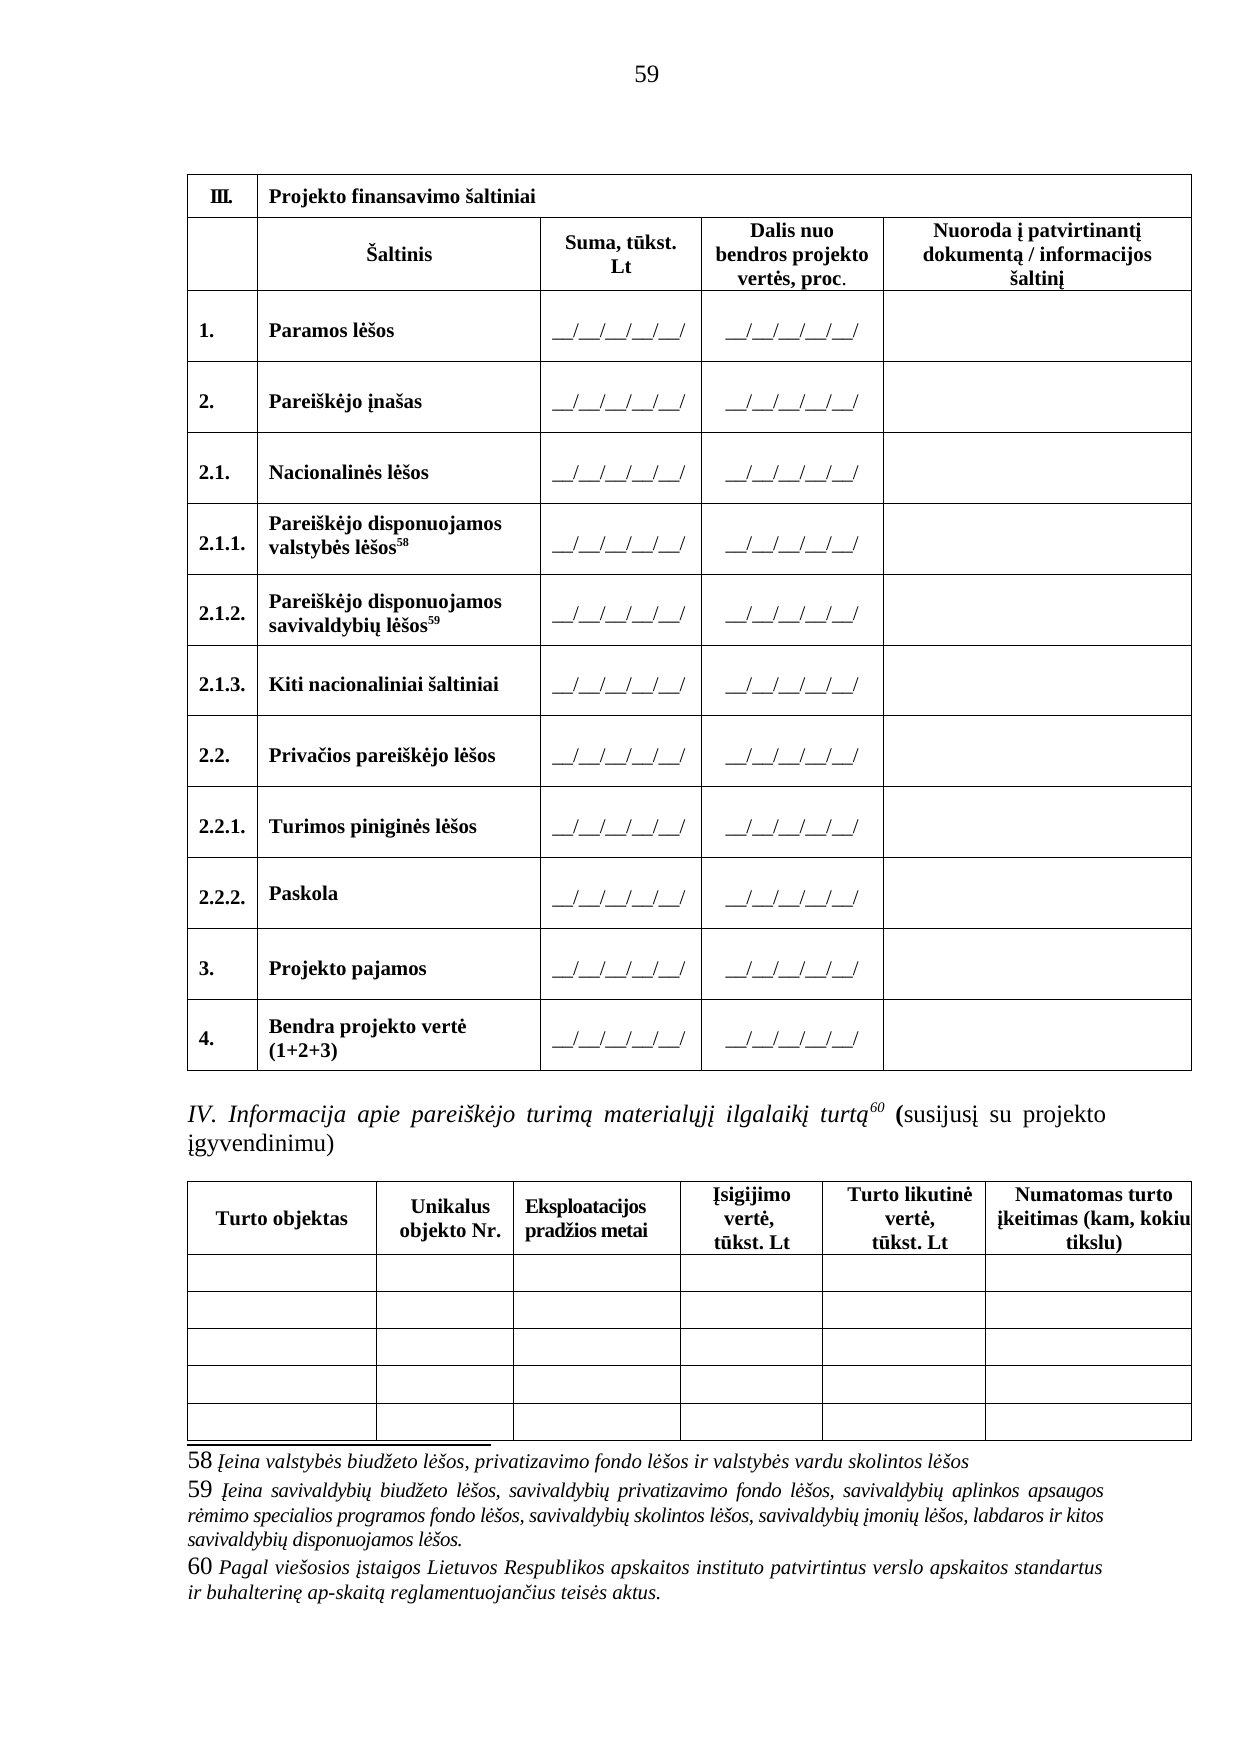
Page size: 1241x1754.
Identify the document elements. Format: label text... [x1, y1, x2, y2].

table_cell Bendra projekto vertė (1+2+3) [258, 1000, 540, 1069]
table_cell [188, 1329, 376, 1365]
table_cell __/__/__/__/__/ [702, 646, 883, 715]
table_cell [681, 1404, 822, 1439]
table_cell [823, 1255, 985, 1291]
table_cell 2.2.1. [188, 787, 257, 857]
table_cell Suma, tūkst. Lt [541, 218, 701, 290]
table_cell [188, 1366, 376, 1402]
table_cell [188, 1404, 376, 1439]
table_cell [377, 1366, 513, 1402]
table_cell 2.1.1. [188, 504, 257, 574]
table_cell Šaltinis [258, 218, 540, 290]
table_cell 2.1. [188, 433, 257, 503]
table_cell Paramos lėšos [258, 291, 540, 361]
table_cell __/__/__/__/__/ [702, 504, 883, 574]
table_cell [986, 1329, 1191, 1365]
table_header Įsigijimo vertė, tūkst. Lt [681, 1182, 822, 1254]
table_cell Nacionalinės lėšos [258, 433, 540, 503]
table_cell [681, 1255, 822, 1291]
table_header Unikalus objekto Nr. [377, 1182, 513, 1254]
table_cell Projekto pajamos [258, 929, 540, 999]
table_cell [884, 504, 1191, 574]
table_header Numatomas turto įkeitimas (kam, kokiu tikslu) [986, 1182, 1191, 1254]
table_cell [514, 1404, 680, 1439]
table_cell __/__/__/__/__/ [702, 1000, 883, 1069]
table_cell Paskola [258, 858, 540, 928]
table_cell 2.1.3. [188, 646, 257, 715]
table_cell [823, 1329, 985, 1365]
table_cell [377, 1404, 513, 1439]
table_cell __/__/__/__/__/ [702, 929, 883, 999]
table_cell [188, 218, 257, 290]
table_cell [884, 1000, 1191, 1069]
table_cell [986, 1404, 1191, 1439]
table_cell [188, 1292, 376, 1328]
table_cell [377, 1292, 513, 1328]
table_cell [681, 1292, 822, 1328]
table_cell __/__/__/__/__/ [702, 858, 883, 928]
table_cell [884, 433, 1191, 503]
table_cell __/__/__/__/__/ [702, 362, 883, 432]
table_cell __/__/__/__/__/ [541, 291, 701, 361]
table_cell __/__/__/__/__/ [541, 646, 701, 715]
table_cell 3. [188, 929, 257, 999]
table_cell __/__/__/__/__/ [541, 362, 701, 432]
table_cell [884, 291, 1191, 361]
table_cell Dalis nuo bendros projekto vertės, proc. [702, 218, 883, 290]
table_cell 2. [188, 362, 257, 432]
table_cell __/__/__/__/__/ [541, 1000, 701, 1069]
table_cell [377, 1329, 513, 1365]
table_cell [884, 575, 1191, 644]
table_cell __/__/__/__/__/ [541, 858, 701, 928]
table_cell [884, 787, 1191, 857]
table_cell [514, 1366, 680, 1402]
table_cell [986, 1255, 1191, 1291]
table_header Projekto finansavimo šaltiniai [258, 175, 1191, 217]
table_cell __/__/__/__/__/ [541, 787, 701, 857]
table_cell [884, 929, 1191, 999]
table_cell __/__/__/__/__/ [702, 716, 883, 786]
table_cell __/__/__/__/__/ [541, 929, 701, 999]
table_cell [823, 1404, 985, 1439]
table_header Turto objektas [188, 1182, 376, 1254]
table_cell [514, 1255, 680, 1291]
table_cell 2.2.2. [188, 858, 257, 928]
table_header Eksploatacijos pradžios metai [514, 1182, 680, 1254]
table_cell [514, 1292, 680, 1328]
table_cell __/__/__/__/__/ [541, 433, 701, 503]
text IV. Informacija apie pareiškėjo turimą materialųjį ilgalaikį turtą (susijusį su projekto įgyvendinimu) [187, 1099, 1106, 1157]
table_cell Kiti nacionaliniai šaltiniai [258, 646, 540, 715]
table_cell __/__/__/__/__/ [702, 433, 883, 503]
table_header III. [188, 175, 257, 217]
table_cell Pareiškėjo disponuojamos valstybės lėšos [258, 504, 540, 574]
table_cell 1. [188, 291, 257, 361]
table_cell [986, 1292, 1191, 1328]
table_cell 2.1.2. [188, 575, 257, 644]
table_cell Turimos piniginės lėšos [258, 787, 540, 857]
table_cell [884, 362, 1191, 432]
table_cell [986, 1366, 1191, 1402]
table_cell [681, 1366, 822, 1402]
table_cell 4. [188, 1000, 257, 1069]
table_cell Nuoroda į patvirtinantį dokumentą / informacijos šaltinį [884, 218, 1191, 290]
table_cell 2.2. [188, 716, 257, 786]
table_cell __/__/__/__/__/ [541, 504, 701, 574]
table_cell __/__/__/__/__/ [702, 291, 883, 361]
table_cell __/__/__/__/__/ [702, 575, 883, 644]
table_cell Pareiškėjo disponuojamos savivaldybių lėšos [258, 575, 540, 644]
table_cell [377, 1255, 513, 1291]
table_cell [884, 716, 1191, 786]
table_cell __/__/__/__/__/ [541, 716, 701, 786]
table_cell [884, 646, 1191, 715]
table_cell Pareiškėjo įnašas [258, 362, 540, 432]
table_cell [823, 1292, 985, 1328]
table_header Turto likutinė vertė, tūkst. Lt [823, 1182, 985, 1254]
table_cell [884, 858, 1191, 928]
table_cell __/__/__/__/__/ [541, 575, 701, 644]
table_cell [681, 1329, 822, 1365]
table_cell [188, 1255, 376, 1291]
table_cell [823, 1366, 985, 1402]
table_cell Privačios pareiškėjo lėšos [258, 716, 540, 786]
table_cell __/__/__/__/__/ [702, 787, 883, 857]
table_cell [514, 1329, 680, 1365]
text Pagal viešosios įstaigos Lietuvos Respublikos apskaitos instituto patvirtintus verslo apskaitos standartus ir buhalterinę ap-skaitą reglamentuojančius teisės aktus. [187, 1551, 1106, 1604]
